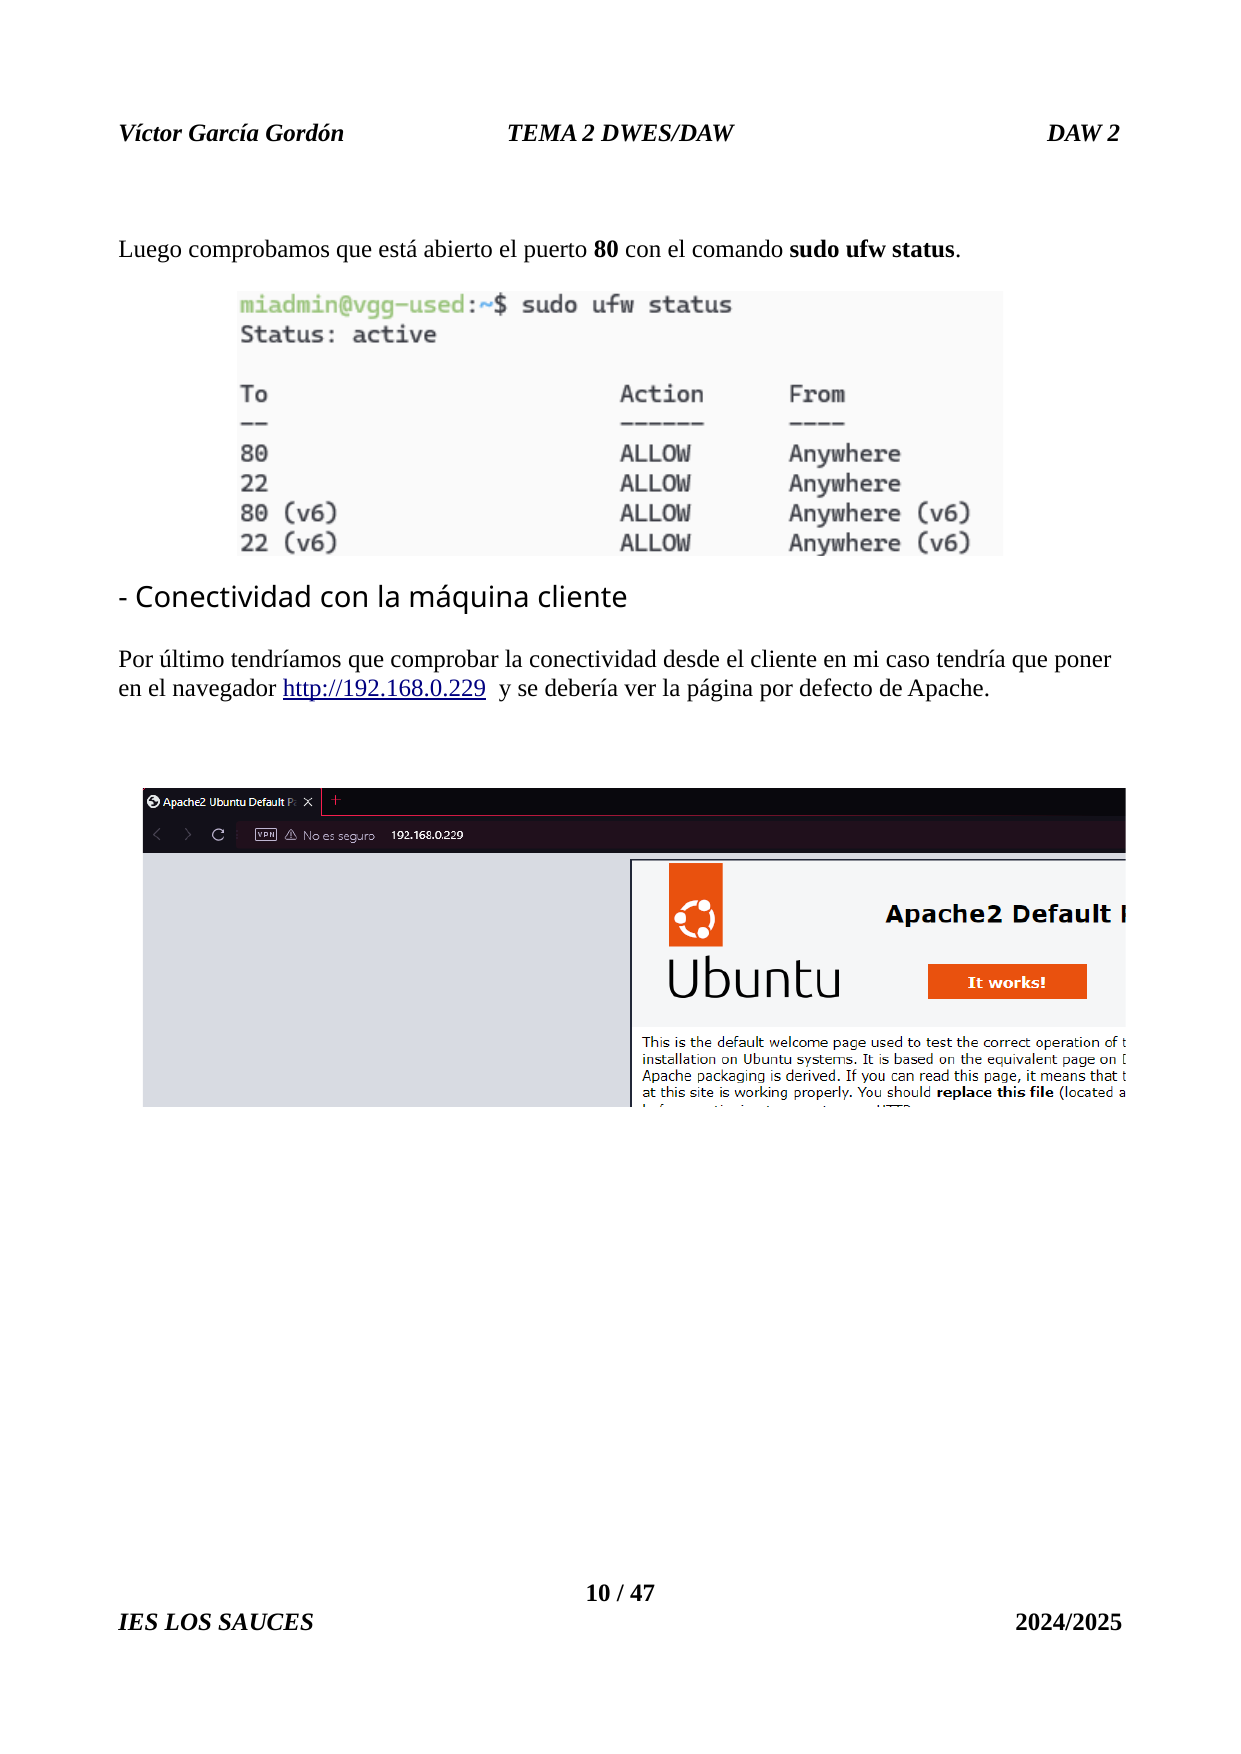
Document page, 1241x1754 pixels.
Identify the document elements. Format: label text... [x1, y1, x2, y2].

picture [237, 291, 1004, 556]
text - Conectividad con la máquina cliente [118, 576, 1122, 616]
text Por último tendríamos que comprobar la conectividad desde el cliente en mi caso tendría que poner en el navegador http://192.168.0.229 y se debería ver la página por defecto de Apache. [118, 644, 1122, 702]
text Luego comprobamos que está abierto el puerto 80 con el comando sudo ufw status. [118, 234, 1122, 263]
